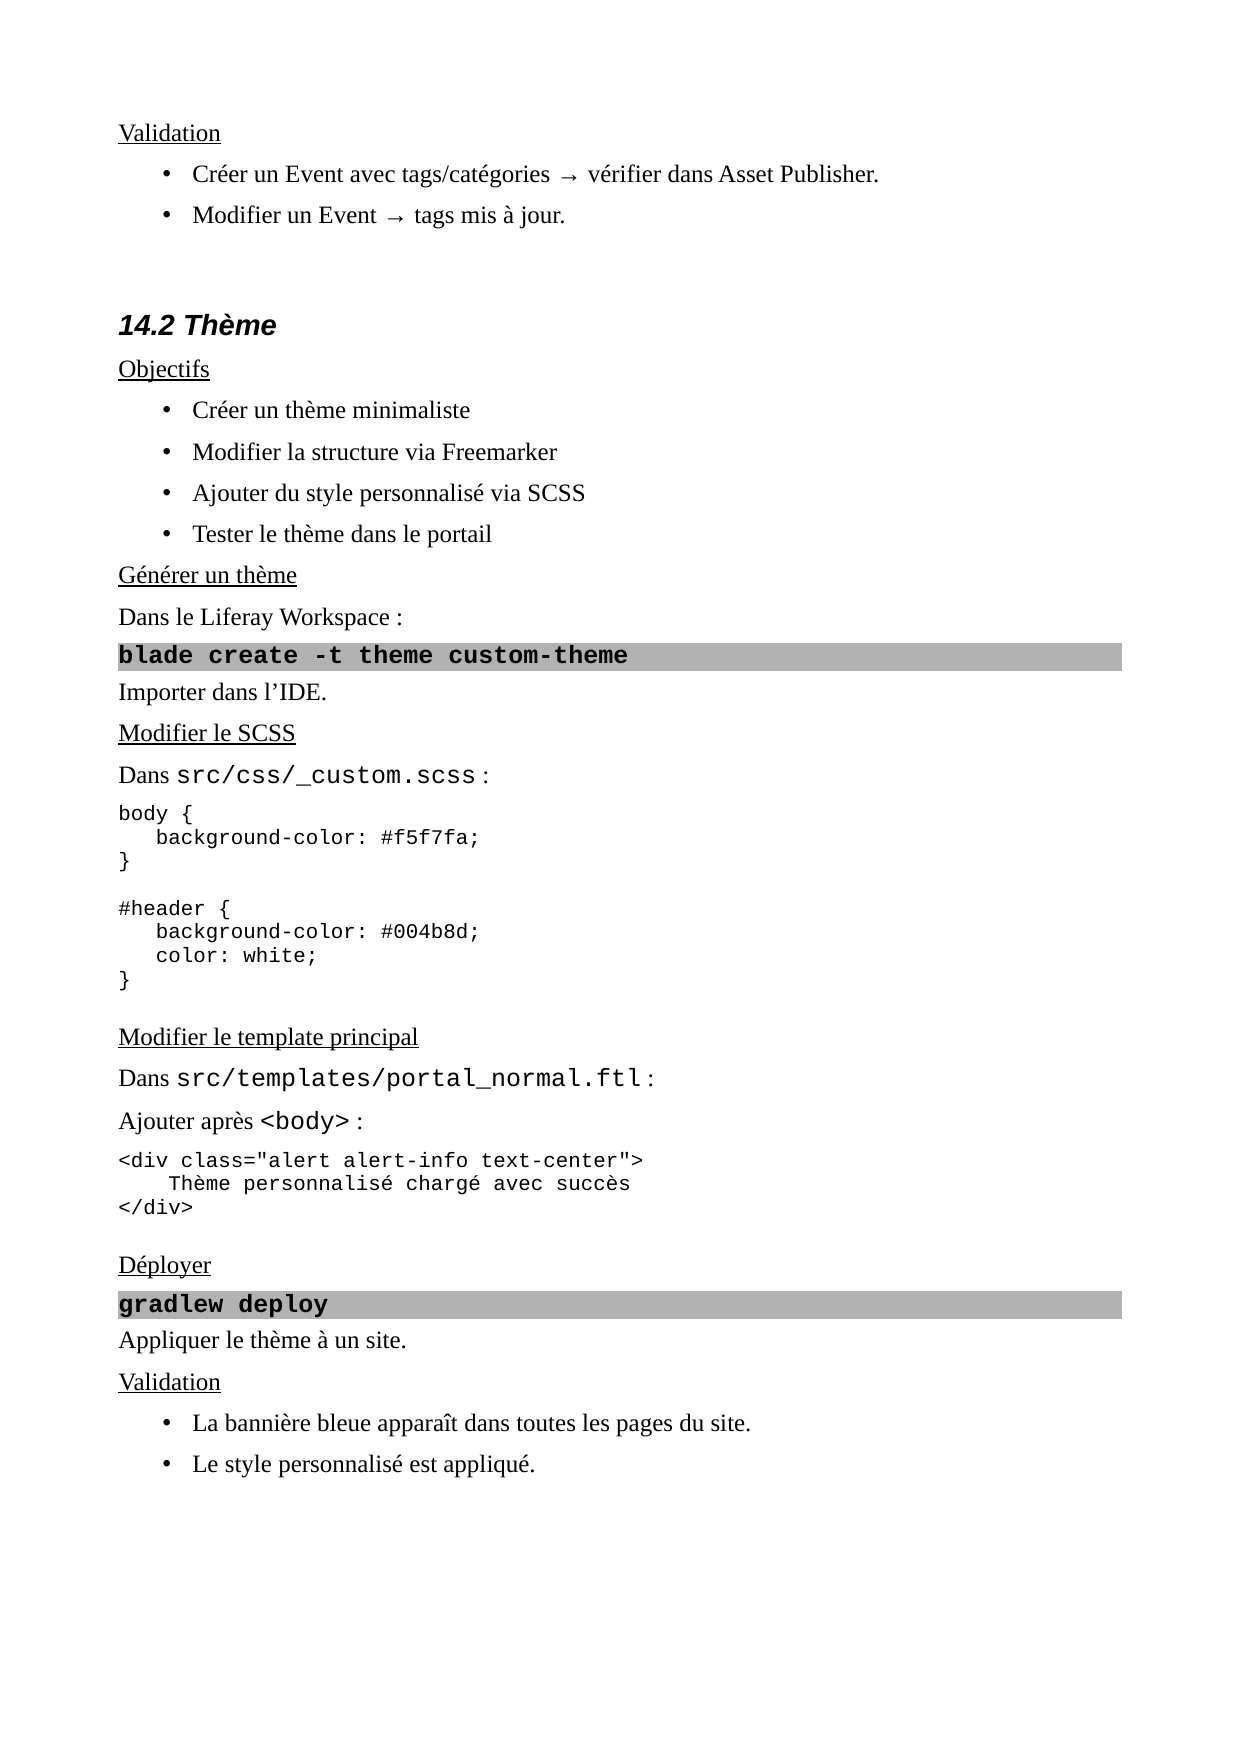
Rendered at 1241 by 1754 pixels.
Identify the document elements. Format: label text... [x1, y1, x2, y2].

text Appliquer le thème à un site. [118, 1326, 1122, 1354]
text Validation [118, 1367, 1122, 1396]
text gradlew deploy [118, 1291, 1122, 1319]
text Déployer [118, 1250, 1122, 1279]
list Ajouter du style personnalisé via SCSS [162, 478, 1122, 507]
text Thème personnalisé chargé avec succès [118, 1173, 1122, 1197]
text background-color: #004b8d; [118, 921, 1122, 945]
text Dans le Liferay Workspace : [118, 602, 1122, 630]
text Ajouter après <body> : [118, 1106, 1122, 1137]
text Importer dans l’IDE. [118, 677, 1122, 706]
list Tester le thème dans le portail [162, 519, 1122, 548]
subtitle 14.2 Thème [118, 308, 1122, 342]
list Créer un Event avec tags/catégories → vérifier dans Asset Publisher. [162, 159, 1122, 188]
text } [118, 968, 1122, 992]
text Dans src/css/_custom.scss : [118, 760, 1122, 791]
list Le style personnalisé est appliqué. [162, 1449, 1122, 1478]
text color: white; [118, 945, 1122, 968]
text Modifier le template principal [118, 1022, 1122, 1050]
list Créer un thème minimaliste [162, 395, 1122, 424]
text </div> [118, 1197, 1122, 1221]
list Modifier la structure via Freemarker [162, 437, 1122, 465]
text Générer un thème [118, 560, 1122, 589]
text blade create -t theme custom-theme [118, 643, 1122, 671]
text Dans src/templates/portal_normal.ftl : [118, 1063, 1122, 1094]
list Modifier un Event → tags mis à jour. [162, 201, 1122, 229]
text #header { [118, 898, 1122, 921]
text background-color: #f5f7fa; [118, 827, 1122, 850]
text Objectifs [118, 354, 1122, 383]
text <div class="alert alert-info text-center"> [118, 1149, 1122, 1173]
list La bannière bleue apparaît dans toutes les pages du site. [162, 1408, 1122, 1437]
text Modifier le SCSS [118, 718, 1122, 747]
text } [118, 850, 1122, 874]
text Validation [118, 118, 1122, 147]
text body { [118, 803, 1122, 827]
